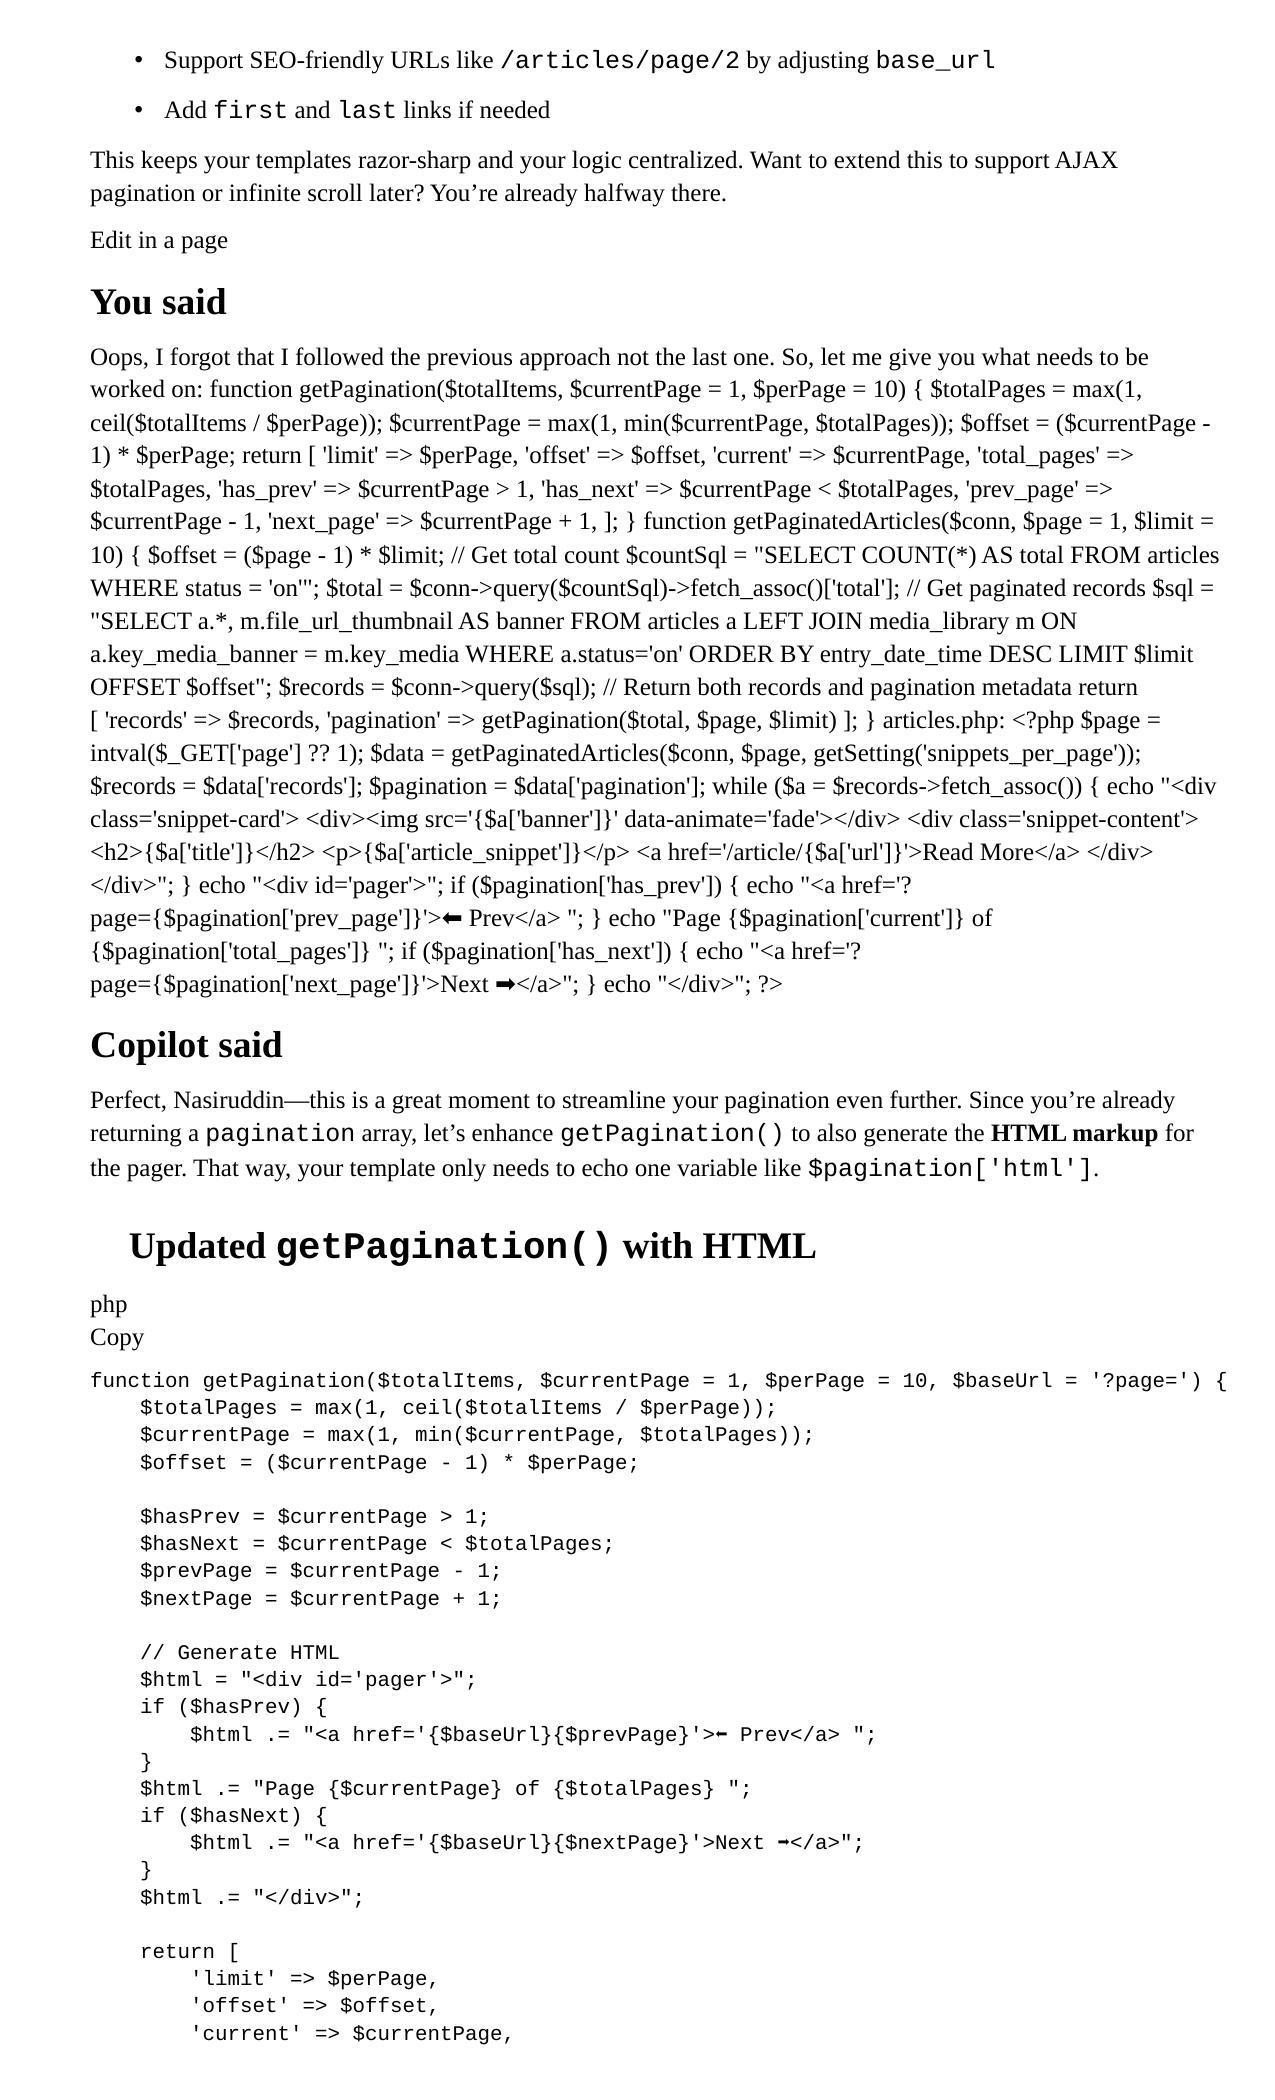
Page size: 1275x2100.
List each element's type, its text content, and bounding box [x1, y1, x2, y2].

text function getPagination($totalItems, $currentPage = 1, $perPage = 10, $baseUrl = '?page=') { [90, 1370, 1230, 1394]
text 'limit' => $perPage, [90, 1968, 1230, 1992]
text Perfect, Nasiruddin—this is a great moment to streamline your pagination even further. Since you’re already returning a pagination array, let’s enhance getPagination() to also generate the HTML markup for the pager. That way, your template only needs to echo one variable like $pagination['html']. [90, 1085, 1230, 1184]
text Edit in a page [90, 226, 1230, 254]
text php [90, 1289, 1230, 1318]
text $hasNext = $currentPage < $totalPages; [90, 1533, 1230, 1557]
text $totalPages = max(1, ceil($totalItems / $perPage)); [90, 1397, 1230, 1421]
subtitle Copilot said [90, 1023, 1230, 1066]
text 'offset' => $offset, [90, 1995, 1230, 2019]
text $html .= "Page {$currentPage} of {$totalPages} "; [90, 1778, 1230, 1802]
subtitle You said [90, 279, 1230, 323]
text $prevPage = $currentPage - 1; [90, 1560, 1230, 1584]
text } [90, 1859, 1230, 1883]
text $nextPage = $currentPage + 1; [90, 1588, 1230, 1611]
text $offset = ($currentPage - 1) * $perPage; [90, 1452, 1230, 1475]
text $hasPrev = $currentPage > 1; [90, 1506, 1230, 1530]
text $html = "<div id='pager'>"; [90, 1669, 1230, 1693]
text $html .= "<a href='{$baseUrl}{$nextPage}'>Next ➡</a>"; [90, 1832, 1230, 1856]
text Oops, I forgot that I followed the previous approach not the last one. So, let me give you what needs to be worked on: function getPagination($totalItems, $currentPage = 1, $perPage = 10) { $totalPages = max(1, ceil($totalItems / $perPage)); $currentPage = max(1, min($currentPage, $totalPages)); $offset = ($currentPage - 1) * $perPage; return [ 'limit' => $perPage, 'offset' => $offset, 'current' => $currentPage, 'total_pages' => $totalPages, 'has_prev' => $currentPage > 1, 'has_next' => $currentPage < $totalPages, 'prev_page' => $currentPage - 1, 'next_page' => $currentPage + 1, ]; } function getPaginatedArticles($conn, $page = 1, $limit = 10) { $offset = ($page - 1) * $limit; // Get total count $countSql = "SELECT COUNT(*) AS total FROM articles WHERE status = 'on'"; $total = $conn->query($countSql)->fetch_assoc()['total']; // Get paginated records $sql = "SELECT a.*, m.file_url_thumbnail AS banner FROM articles a LEFT JOIN media_library m ON a.key_media_banner = m.key_media WHERE a.status='on' ORDER BY entry_date_time DESC LIMIT $limit OFFSET $offset"; $records = $conn->query($sql); // Return both records and pagination metadata return [ 'records' => $records, 'pagination' => getPagination($total, $page, $limit) ]; } articles.php: <?php $page = intval($_GET['page'] ?? 1); $data = getPaginatedArticles($conn, $page, getSetting('snippets_per_page')); $records = $data['records']; $pagination = $data['pagination']; while ($a = $records->fetch_assoc()) { echo "<div class='snippet-card'> <div><img src='{$a['banner']}' data-animate='fade'></div> <div class='snippet-content'> <h2>{$a['title']}</h2> <p>{$a['article_snippet']}</p> <a href='/article/{$a['url']}'>Read More</a> </div> </div>"; } echo "<div id='pager'>"; if ($pagination['has_prev']) { echo "<a href='?page={$pagination['prev_page']}'>⬅ Prev</a> "; } echo "Page {$pagination['current']} of {$pagination['total_pages']} "; if ($pagination['has_next']) { echo "<a href='?page={$pagination['next_page']}'>Next ➡</a>"; } echo "</div>"; ?> [90, 342, 1230, 998]
text $html .= "</div>"; [90, 1887, 1230, 1910]
text // Generate HTML [90, 1642, 1230, 1666]
subtitle 🧱 Updated getPagination() with HTML [90, 1224, 1230, 1270]
list Support SEO-friendly URLs like /articles/page/2 by adjusting base_url [134, 45, 1230, 76]
list Add first and last links if needed [134, 95, 1230, 126]
text $currentPage = max(1, min($currentPage, $totalPages)); [90, 1424, 1230, 1448]
text This keeps your templates razor-sharp and your logic centralized. Want to extend this to support AJAX pagination or infinite scroll later? You’re already halfway there. [90, 145, 1230, 207]
text if ($hasNext) { [90, 1805, 1230, 1829]
text 'current' => $currentPage, [90, 2023, 1230, 2046]
text if ($hasPrev) { [90, 1696, 1230, 1720]
text $html .= "<a href='{$baseUrl}{$prevPage}'>⬅ Prev</a> "; [90, 1723, 1230, 1747]
text Copy [90, 1322, 1230, 1351]
text return [ [90, 1941, 1230, 1965]
text } [90, 1751, 1230, 1774]
